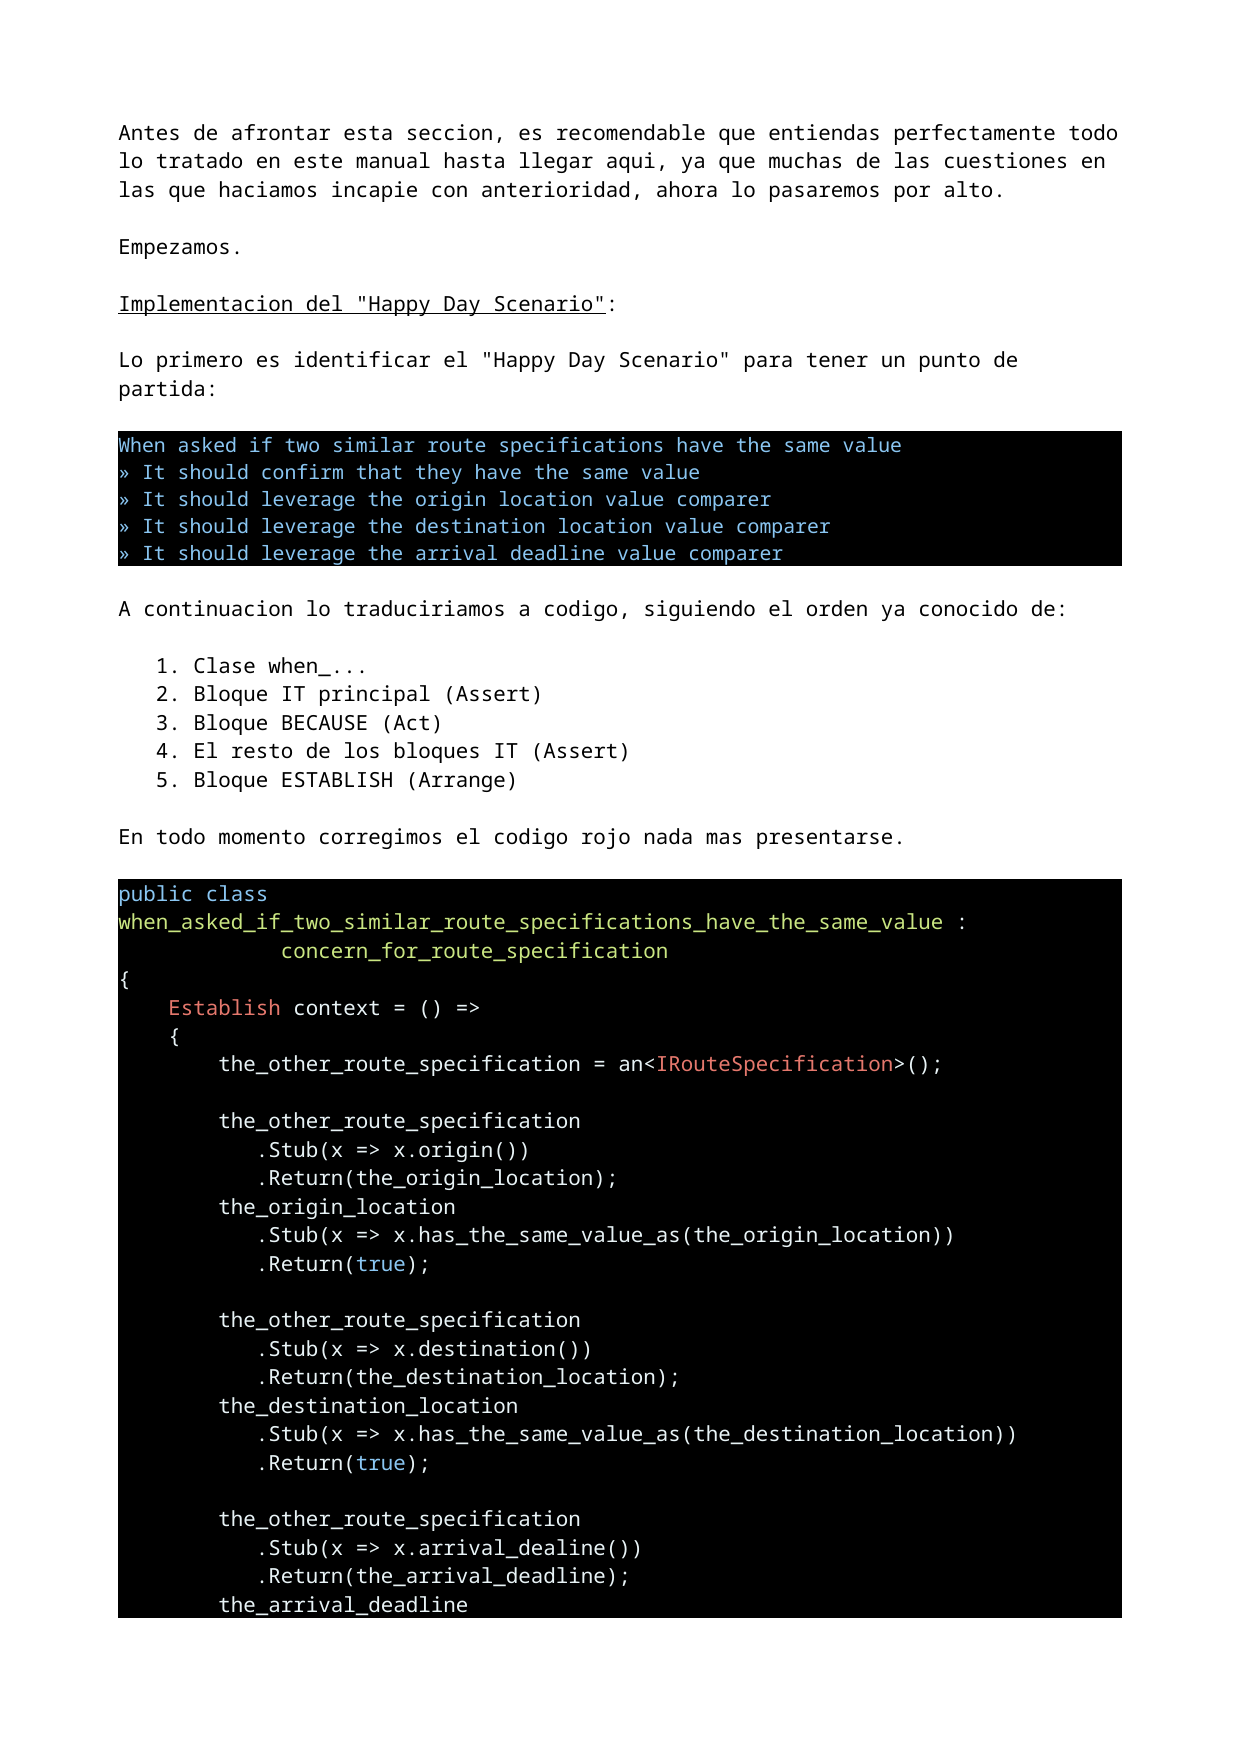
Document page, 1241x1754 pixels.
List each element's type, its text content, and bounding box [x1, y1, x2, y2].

list El resto de los bloques IT (Assert) [156, 736, 1122, 765]
text Antes de afrontar esta seccion, es recomendable que entiendas perfectamente todo lo tratado en este manual hasta llegar aqui, ya que muchas de las cuestiones en las que haciamos incapie con anterioridad, ahora lo pasaremos por alto. [118, 118, 1122, 203]
text A continuacion lo traduciriamos a codigo, siguiendo el orden ya conocido de: [118, 594, 1122, 623]
list Bloque BECAUSE (Act) [156, 708, 1122, 736]
text » It should leverage the destination location value comparer [118, 512, 1122, 539]
text Empezamos. [118, 232, 1122, 260]
text the_other_route_specification [118, 1306, 1122, 1334]
text .Stub(x => x.destination()) [118, 1334, 1122, 1362]
text En todo momento corregimos el codigo rojo nada mas presentarse. [118, 822, 1122, 851]
text the_arrival_deadline [118, 1590, 1122, 1618]
text » It should leverage the arrival deadline value comparer [118, 539, 1122, 566]
list Bloque ESTABLISH (Arrange) [156, 765, 1122, 793]
text concern_for_route_specification [118, 936, 1122, 964]
text .Stub(x => x.has_the_same_value_as(the_origin_location)) [118, 1220, 1122, 1249]
text .Stub(x => x.origin()) [118, 1135, 1122, 1163]
list Clase when_... [156, 651, 1122, 679]
text Establish context = () => [118, 993, 1122, 1021]
text Implementacion del "Happy Day Scenario": [118, 289, 1122, 317]
text .Return(the_origin_location); [118, 1163, 1122, 1192]
text » It should leverage the origin location value comparer [118, 485, 1122, 512]
text the_origin_location [118, 1192, 1122, 1220]
text .Stub(x => x.arrival_dealine()) [118, 1533, 1122, 1561]
text the_destination_location [118, 1391, 1122, 1419]
text » It should confirm that they have the same value [118, 458, 1122, 485]
text .Stub(x => x.has_the_same_value_as(the_destination_location)) [118, 1419, 1122, 1448]
text public class when_asked_if_two_similar_route_specifications_have_the_same_value : [118, 879, 1122, 936]
text { [118, 1021, 1122, 1049]
text .Return(true); [118, 1249, 1122, 1277]
text When asked if two similar route specifications have the same value [118, 431, 1122, 458]
text the_other_route_specification = an<IRouteSpecification>(); [118, 1049, 1122, 1078]
text .Return(the_arrival_deadline); [118, 1561, 1122, 1590]
text .Return(the_destination_location); [118, 1362, 1122, 1391]
list Bloque IT principal (Assert) [156, 679, 1122, 708]
text { [118, 964, 1122, 993]
text Lo primero es identificar el "Happy Day Scenario" para tener un punto de partida: [118, 346, 1122, 402]
text the_other_route_specification [118, 1504, 1122, 1533]
text the_other_route_specification [118, 1106, 1122, 1135]
text .Return(true); [118, 1448, 1122, 1476]
